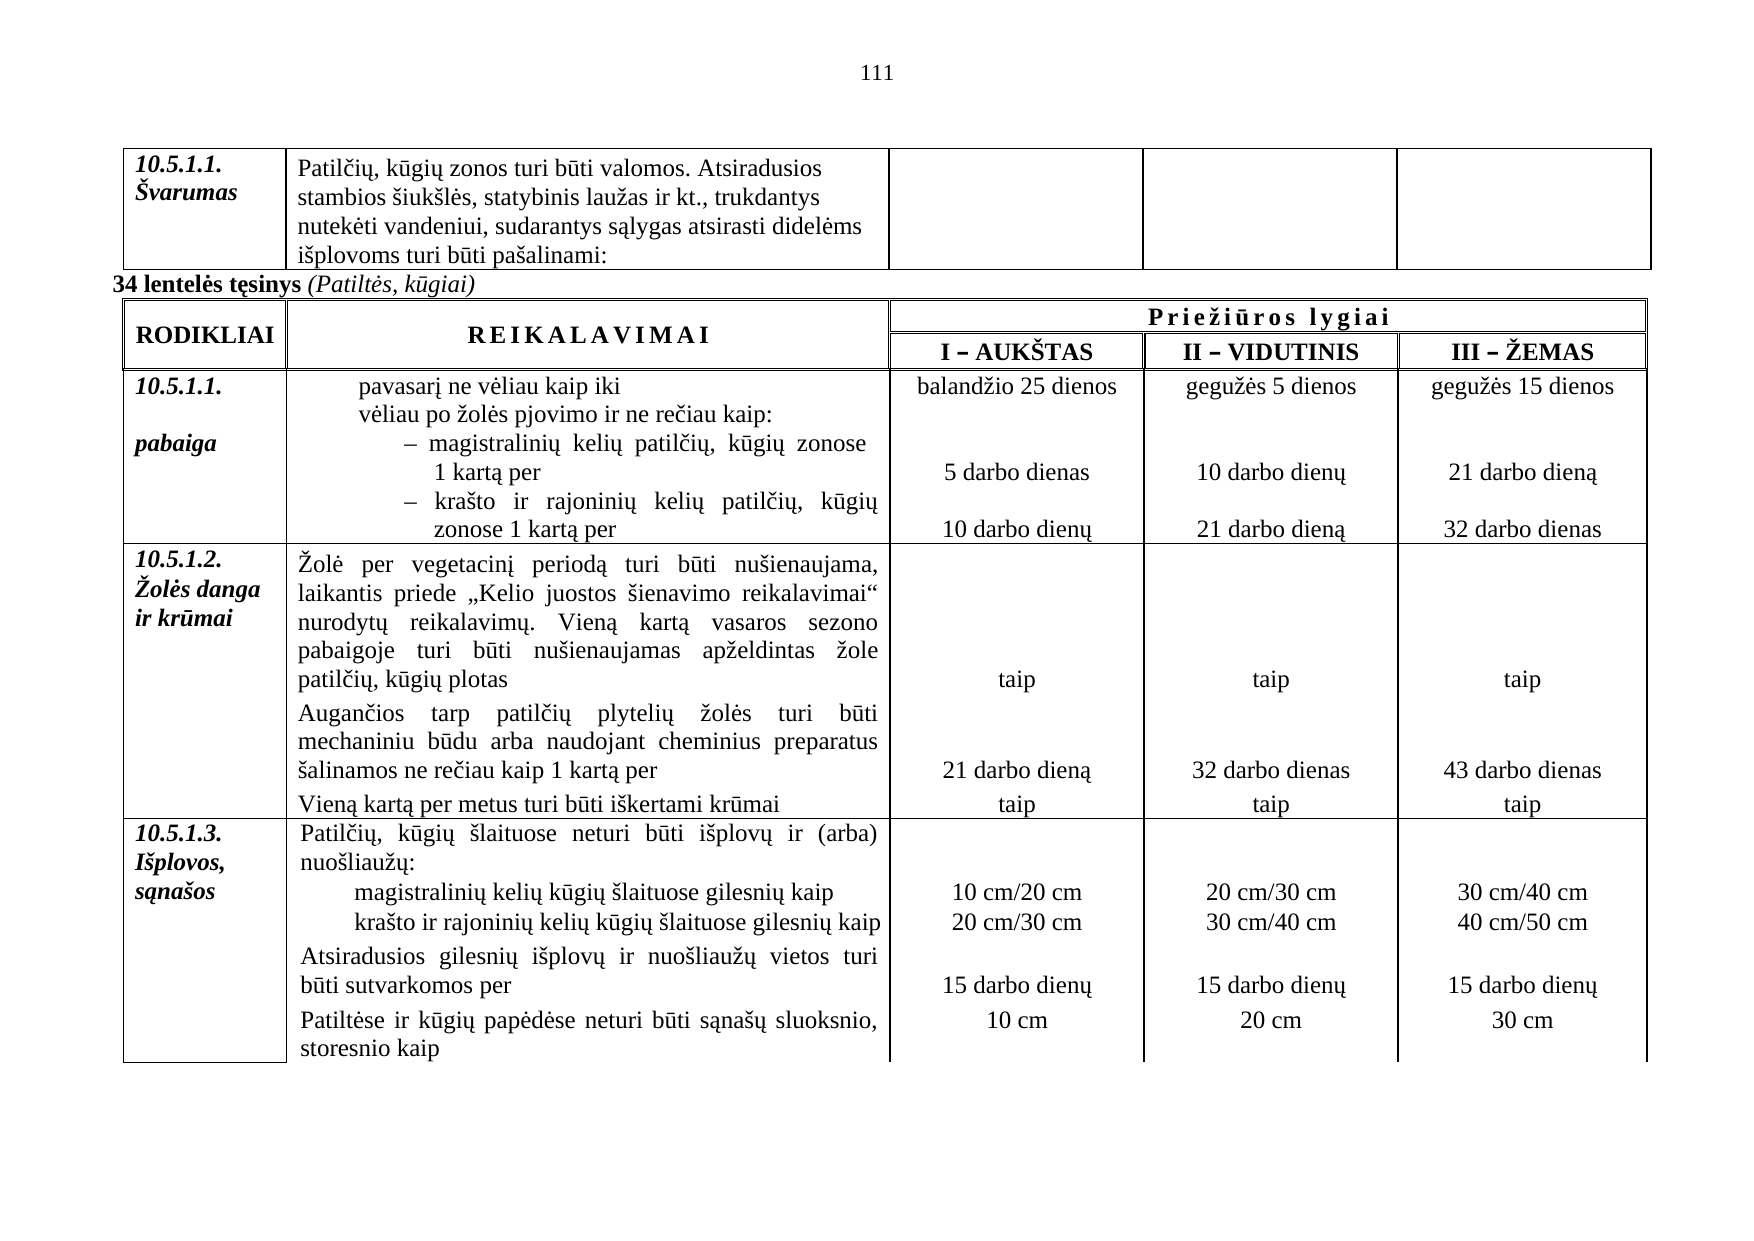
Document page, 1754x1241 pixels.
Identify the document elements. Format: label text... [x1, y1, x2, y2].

table_cell taip [891, 784, 1143, 817]
table_cell 40 cm/50 cm [1399, 906, 1646, 936]
table_cell Augančios tarp patilčių plytelių žolės turi būti mechaniniu būdu arba naudojant cheminius preparatus šalinamos ne rečiau kaip 1 kartą per [287, 693, 889, 784]
table_cell [1399, 400, 1646, 428]
table_cell 10.5.1.1. Švarumas [124, 149, 285, 268]
table_cell taip [1145, 544, 1397, 693]
table_cell Žolė per vegetacinį periodą turi būti nušienaujama, laikantis priede „Kelio juostos šienavimo reikalavimai“ nurodytų reikalavimų. Vieną kartą vasaros sezono pabaigoje turi būti nušienaujamas apželdintas žole patilčių, kūgių plotas [287, 544, 889, 693]
table_cell [1145, 819, 1397, 876]
table_cell taip [1145, 784, 1397, 817]
table_cell taip [1399, 784, 1646, 817]
table_cell 5 darbo dienas [891, 428, 1143, 486]
table_cell I – AUKŠTAS [891, 334, 1142, 368]
table_cell 21 darbo dieną [1145, 486, 1397, 543]
table_cell 20 cm/30 cm [891, 906, 1143, 936]
table_cell 30 cm/40 cm [1399, 876, 1646, 906]
table_cell 10.5.1.2. [124, 544, 286, 573]
table_cell 10 cm/20 cm [891, 876, 1143, 906]
table_cell [1144, 149, 1396, 268]
table_cell taip [1399, 544, 1646, 693]
table_cell II – VIDUTINIS [1146, 334, 1397, 368]
table_cell 30 cm/40 cm [1145, 906, 1397, 936]
table_header REIKALAVIMAI [288, 301, 888, 368]
table_cell [124, 693, 286, 784]
table_cell Žolės danga ir krūmai [124, 573, 286, 693]
table_cell – krašto ir rajoninių kelių patilčių, kūgių zonose 1 kartą per [287, 486, 889, 543]
table_cell [124, 784, 286, 817]
table_cell 15 darbo dienų [1399, 936, 1646, 999]
table_cell vėliau po žolės pjovimo ir ne rečiau kaip: [287, 400, 889, 428]
table_cell [1398, 149, 1650, 268]
table_cell magistralinių kelių kūgių šlaituose gilesnių kaip [287, 876, 889, 906]
table_cell 15 darbo dienų [891, 936, 1143, 999]
table_cell 10 darbo dienų [891, 486, 1143, 543]
table_cell 10.5.1.3. [124, 819, 286, 847]
table_cell [891, 819, 1143, 876]
table_header Priežiūros lygiai [891, 301, 1645, 331]
table_cell 43 darbo dienas [1399, 693, 1646, 784]
table_header RODIKLIAI [125, 301, 285, 368]
table_cell – magistralinių kelių patilčių, kūgių zonose 1 kartą per [287, 428, 889, 486]
table_cell [891, 400, 1143, 428]
table_cell krašto ir rajoninių kelių kūgių šlaituose gilesnių kaip [287, 906, 889, 936]
table_cell Patilčių, kūgių zonos turi būti valomos. Atsiradusios stambios šiukšlės, statybinis laužas ir kt., trukdantys nutekėti vandeniui, sudarantys sąlygas atsirasti didelėms išplovoms turi būti pašalinami: [287, 149, 888, 268]
table_cell Atsiradusios gilesnių išplovų ir nuošliaužų vietos turi būti sutvarkomos per [287, 936, 889, 999]
table_cell 10.5.1.1. [124, 371, 286, 399]
table_cell Išplovos, sąnašos [124, 847, 286, 1062]
table_cell Vieną kartą per metus turi būti iškertami krūmai [287, 784, 889, 817]
table_cell [1145, 400, 1397, 428]
table_cell III – ŽEMAS [1400, 334, 1645, 368]
table_cell Patiltėse ir kūgių papėdėse neturi būti sąnašų sluoksnio, storesnio kaip [287, 999, 889, 1062]
table_cell 32 darbo dienas [1399, 486, 1646, 543]
table_cell [124, 486, 286, 543]
table_cell 10 cm [891, 999, 1143, 1062]
table_cell [124, 400, 286, 428]
table_cell 21 darbo dieną [1399, 428, 1646, 486]
text 34 lentelės tęsinys (Patiltės, kūgiai) [112, 269, 1642, 298]
table_cell 20 cm/30 cm [1145, 876, 1397, 906]
table_cell 20 cm [1145, 999, 1397, 1062]
table_cell pabaiga [124, 428, 286, 486]
table_cell Patilčių, kūgių šlaituose neturi būti išplovų ir (arba) nuošliaužų: [287, 819, 889, 876]
table_cell gegužės 5 dienos [1145, 371, 1397, 399]
table_cell 15 darbo dienų [1145, 936, 1397, 999]
table_cell pavasarį ne vėliau kaip iki [287, 371, 889, 399]
table_cell [890, 149, 1142, 268]
table_cell 32 darbo dienas [1145, 693, 1397, 784]
table_cell taip [891, 544, 1143, 693]
table_cell 10 darbo dienų [1145, 428, 1397, 486]
table_cell 21 darbo dieną [891, 693, 1143, 784]
table_cell gegužės 15 dienos [1399, 371, 1646, 399]
table_cell [1399, 819, 1646, 876]
table_cell 30 cm [1399, 999, 1646, 1062]
table_cell balandžio 25 dienos [891, 371, 1143, 399]
